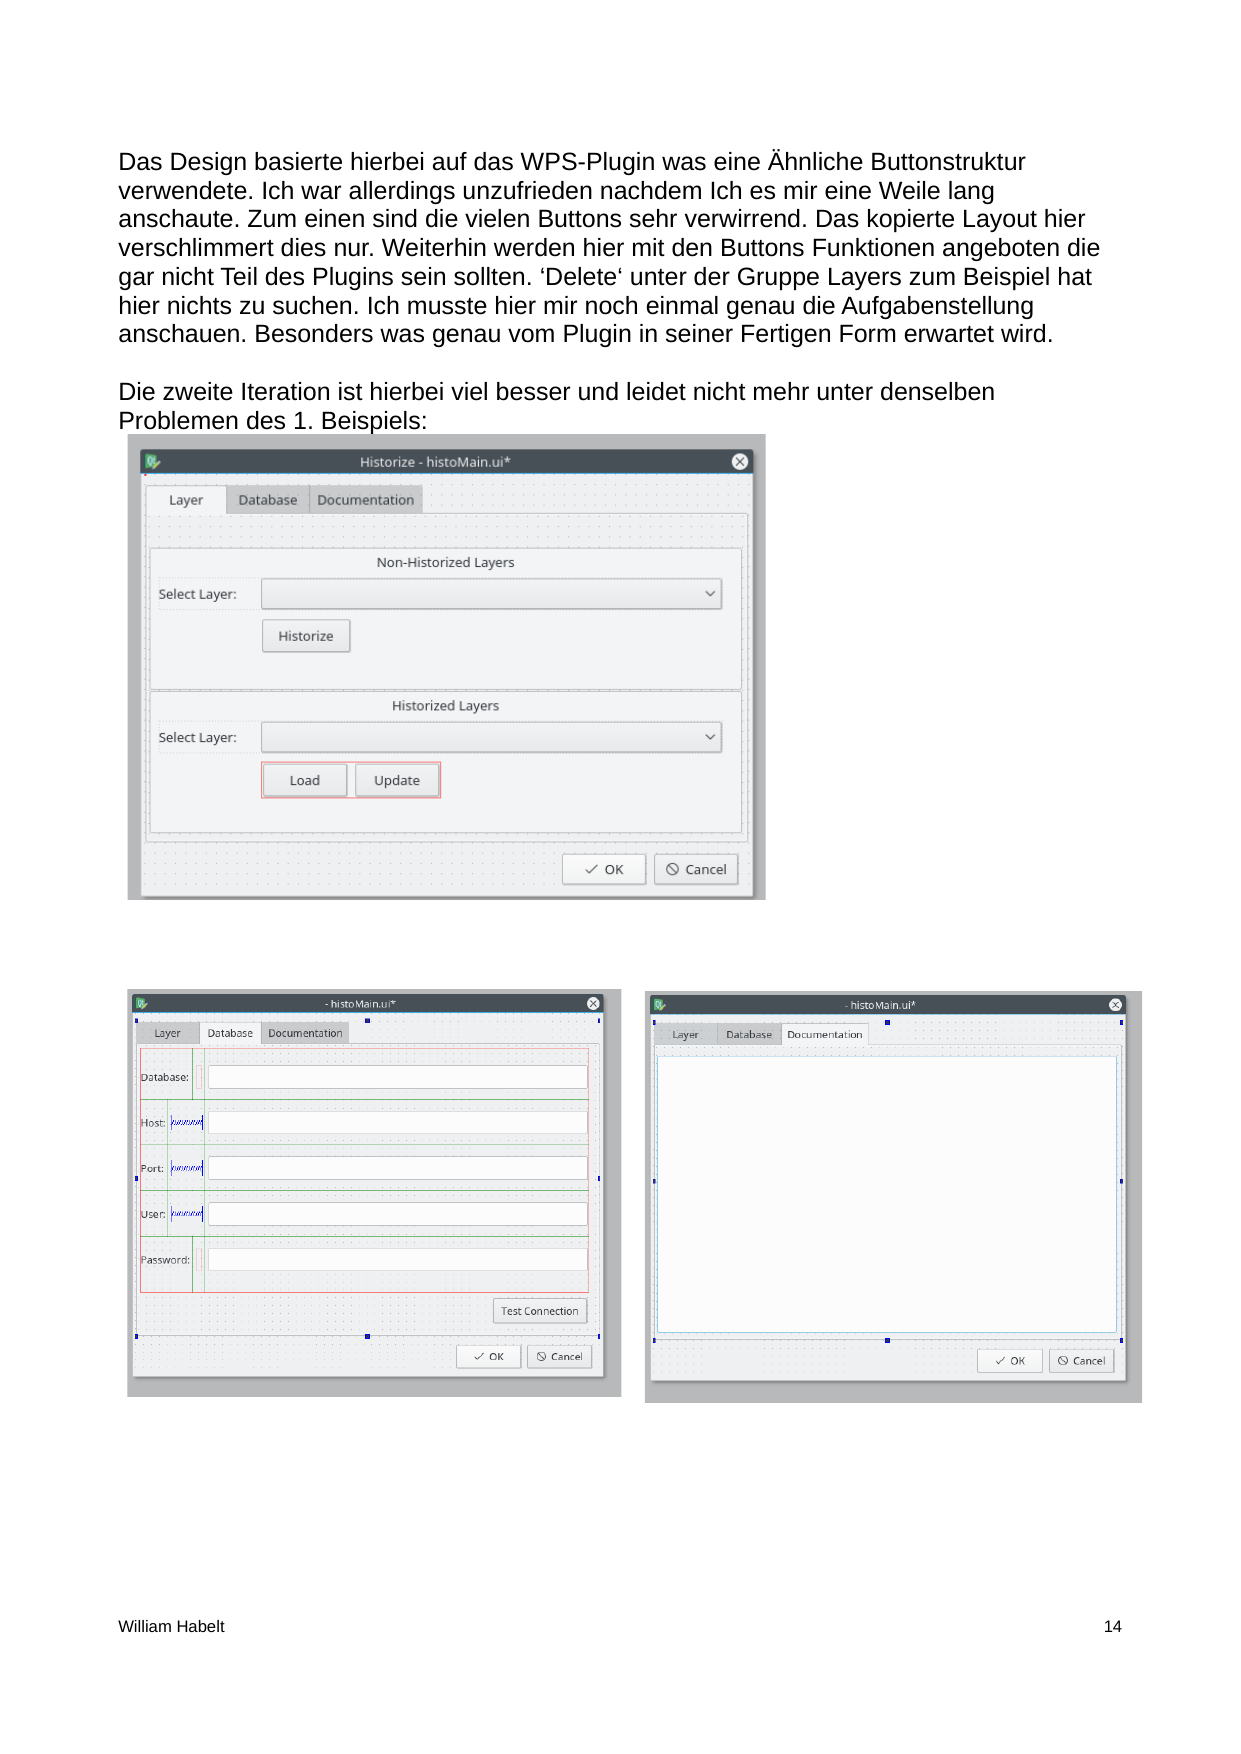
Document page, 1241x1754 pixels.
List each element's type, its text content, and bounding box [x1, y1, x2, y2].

picture [127, 434, 766, 900]
picture [644, 991, 1143, 1403]
text Die zweite Iteration ist hierbei viel besser und leidet nicht mehr unter denselben Problemen des 1. Beispiels: [118, 377, 1122, 434]
text Das Design basierte hierbei auf das WPS-Plugin was eine Ähnliche Buttonstruktur verwendete. Ich war allerdings unzufrieden nachdem Ich es mir eine Weile lang anschaute. Zum einen sind die vielen Buttons sehr verwirrend. Das kopierte Layout hier verschlimmert dies nur. Weiterhin werden hier mit den Buttons Funktionen angeboten die gar nicht Teil des Plugins sein sollten. ‘Delete‘ unter der Gruppe Layers zum Beispiel hat hier nichts zu suchen. Ich musste hier mir noch einmal genau die Aufgabenstellung anschauen. Besonders was genau vom Plugin in seiner Fertigen Form erwartet wird. [118, 147, 1122, 348]
picture [127, 989, 622, 1397]
